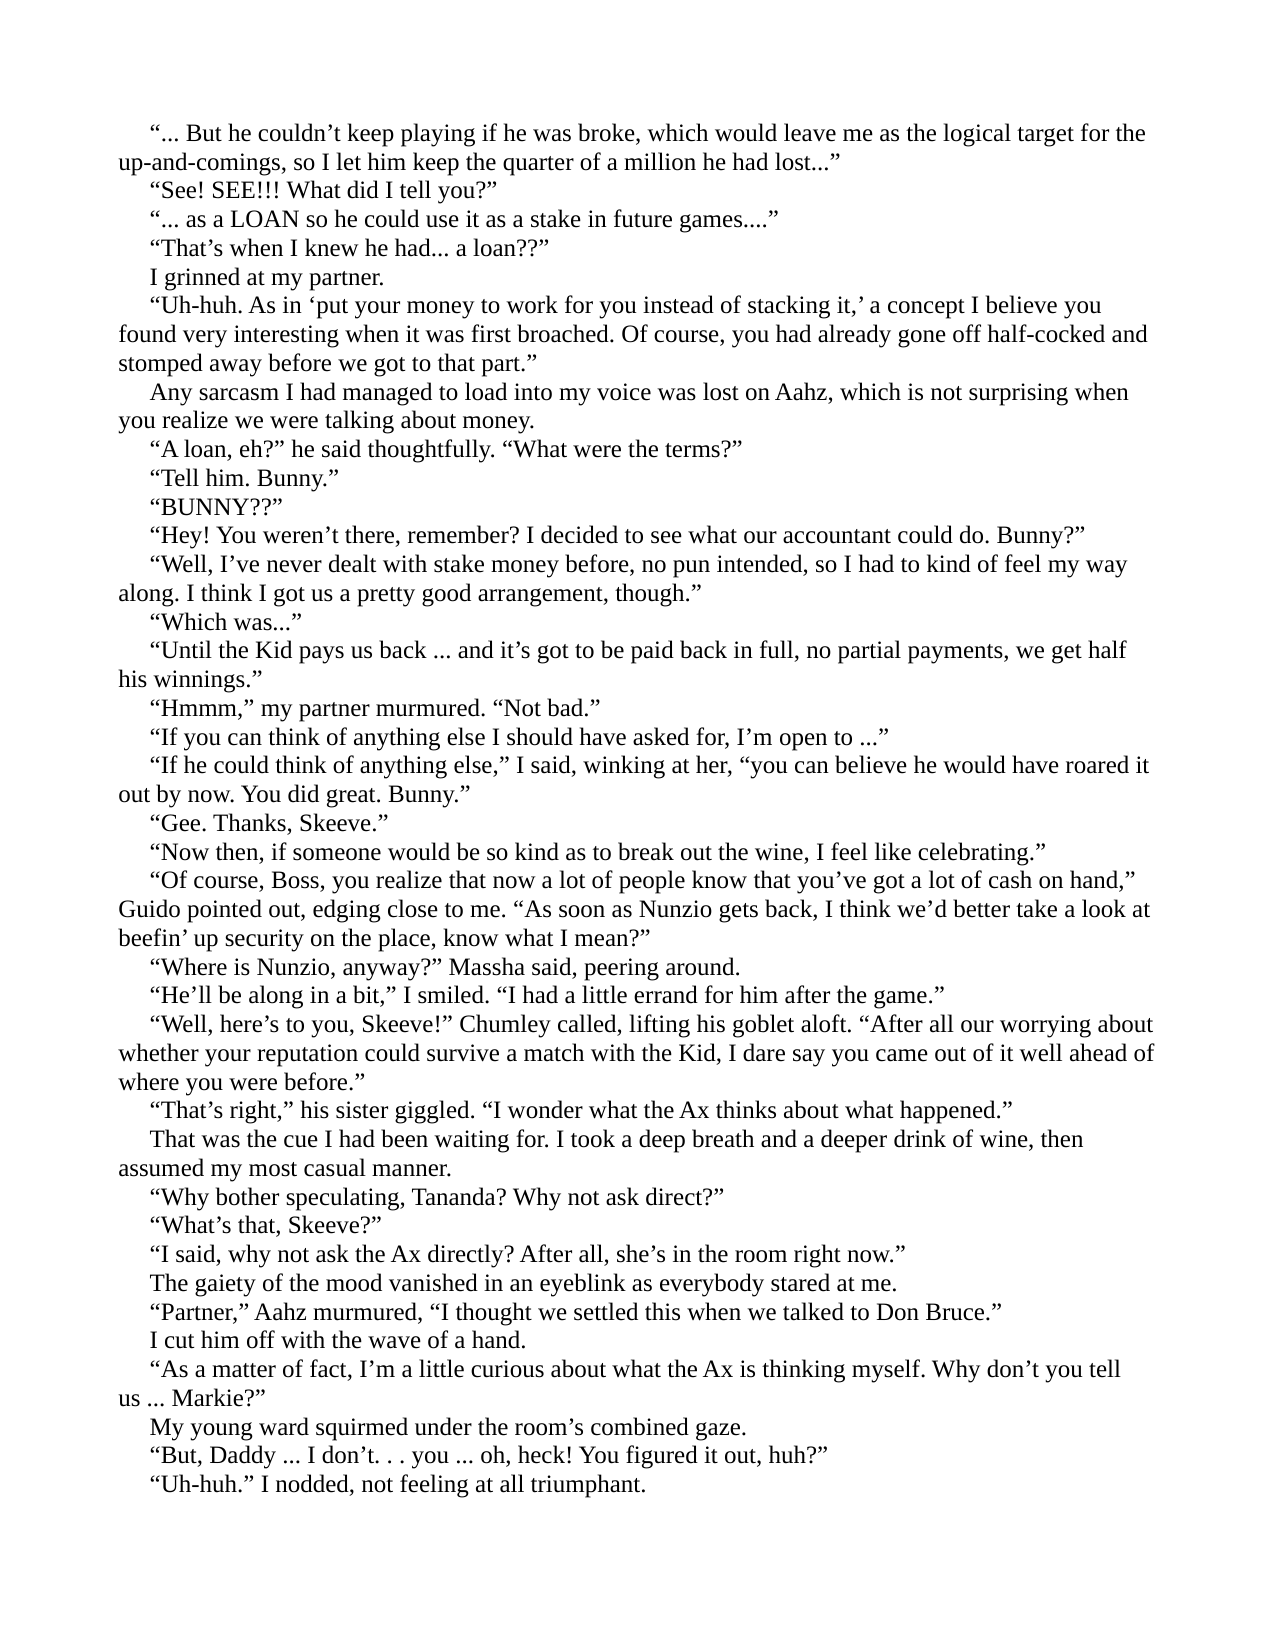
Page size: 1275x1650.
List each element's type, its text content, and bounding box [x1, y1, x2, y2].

text “Hmmm,” my partner murmured. “Not bad.” [118, 693, 1157, 722]
text “But, Daddy ... I don’t. . . you ... oh, heck! You figured it out, huh?” [118, 1441, 1157, 1469]
text I cut him off with the wave of a hand. [118, 1326, 1157, 1354]
text My young ward squirmed under the room’s combined gaze. [118, 1412, 1157, 1441]
text “What’s that, Skeeve?” [118, 1211, 1157, 1239]
text “Well, I’ve never dealt with stake money before, no pun intended, so I had to kind of feel my way along. I think I got us a pretty good arrangement, though.” [118, 549, 1157, 607]
text “That’s when I knew he had... a loan??” [118, 233, 1157, 262]
text “I said, why not ask the Ax directly? After all, she’s in the room right now.” [118, 1239, 1157, 1268]
text “Uh-huh. As in ‘put your money to work for you instead of stacking it,’ a concept I believe you found very interesting when it was first broached. Of course, you had already gone off half-cocked and stomped away before we got to that part.” [118, 291, 1157, 377]
text “That’s right,” his sister giggled. “I wonder what the Ax thinks about what happened.” [118, 1096, 1157, 1124]
text The gaiety of the mood vanished in an eyeblink as everybody stared at me. [118, 1268, 1157, 1297]
text “Hey! You weren’t there, remember? I decided to see what our accountant could do. Bunny?” [118, 521, 1157, 549]
text “Which was...” [118, 607, 1157, 636]
text “Well, here’s to you, Skeeve!” Chumley called, lifting his goblet aloft. “After all our worrying about whether your reputation could survive a match with the Kid, I dare say you came out of it well ahead of where you were before.” [118, 1009, 1157, 1096]
text “Now then, if someone would be so kind as to break out the wine, I feel like celebrating.” [118, 837, 1157, 866]
text “BUNNY??” [118, 492, 1157, 521]
text “Until the Kid pays us back ... and it’s got to be paid back in full, no partial payments, we get half his winnings.” [118, 636, 1157, 693]
text “He’ll be along in a bit,” I smiled. “I had a little errand for him after the game.” [118, 981, 1157, 1009]
text “Tell him. Bunny.” [118, 463, 1157, 492]
text “Where is Nunzio, anyway?” Massha said, peering around. [118, 952, 1157, 981]
text “If he could think of anything else,” I said, winking at her, “you can believe he would have roared it out by now. You did great. Bunny.” [118, 751, 1157, 808]
text Any sarcasm I had managed to load into my voice was lost on Aahz, which is not surprising when you realize we were talking about money. [118, 377, 1157, 434]
text “Gee. Thanks, Skeeve.” [118, 808, 1157, 837]
text “... But he couldn’t keep playing if he was broke, which would leave me as the logical target for the up-and-comings, so I let him keep the quarter of a million he had lost...” [118, 118, 1157, 176]
text “... as a LOAN so he could use it as a stake in future games....” [118, 204, 1157, 233]
text That was the cue I had been waiting for. I took a deep breath and a deeper drink of wine, then assumed my most casual manner. [118, 1124, 1157, 1182]
text “A loan, eh?” he said thoughtfully. “What were the terms?” [118, 434, 1157, 463]
text “If you can think of anything else I should have asked for, I’m open to ...” [118, 722, 1157, 751]
text “Why bother speculating, Tananda? Why not ask direct?” [118, 1182, 1157, 1211]
text “Partner,” Aahz murmured, “I thought we settled this when we talked to Don Bruce.” [118, 1297, 1157, 1326]
text “As a matter of fact, I’m a little curious about what the Ax is thinking myself. Why don’t you tell us ... Markie?” [118, 1354, 1157, 1412]
text “Of course, Boss, you realize that now a lot of people know that you’ve got a lot of cash on hand,” Guido pointed out, edging close to me. “As soon as Nunzio gets back, I think we’d better take a look at beefin’ up security on the place, know what I mean?” [118, 866, 1157, 952]
text “See! SEE!!! What did I tell you?” [118, 176, 1157, 204]
text “Uh-huh.” I nodded, not feeling at all triumphant. [118, 1469, 1157, 1498]
text I grinned at my partner. [118, 262, 1157, 291]
